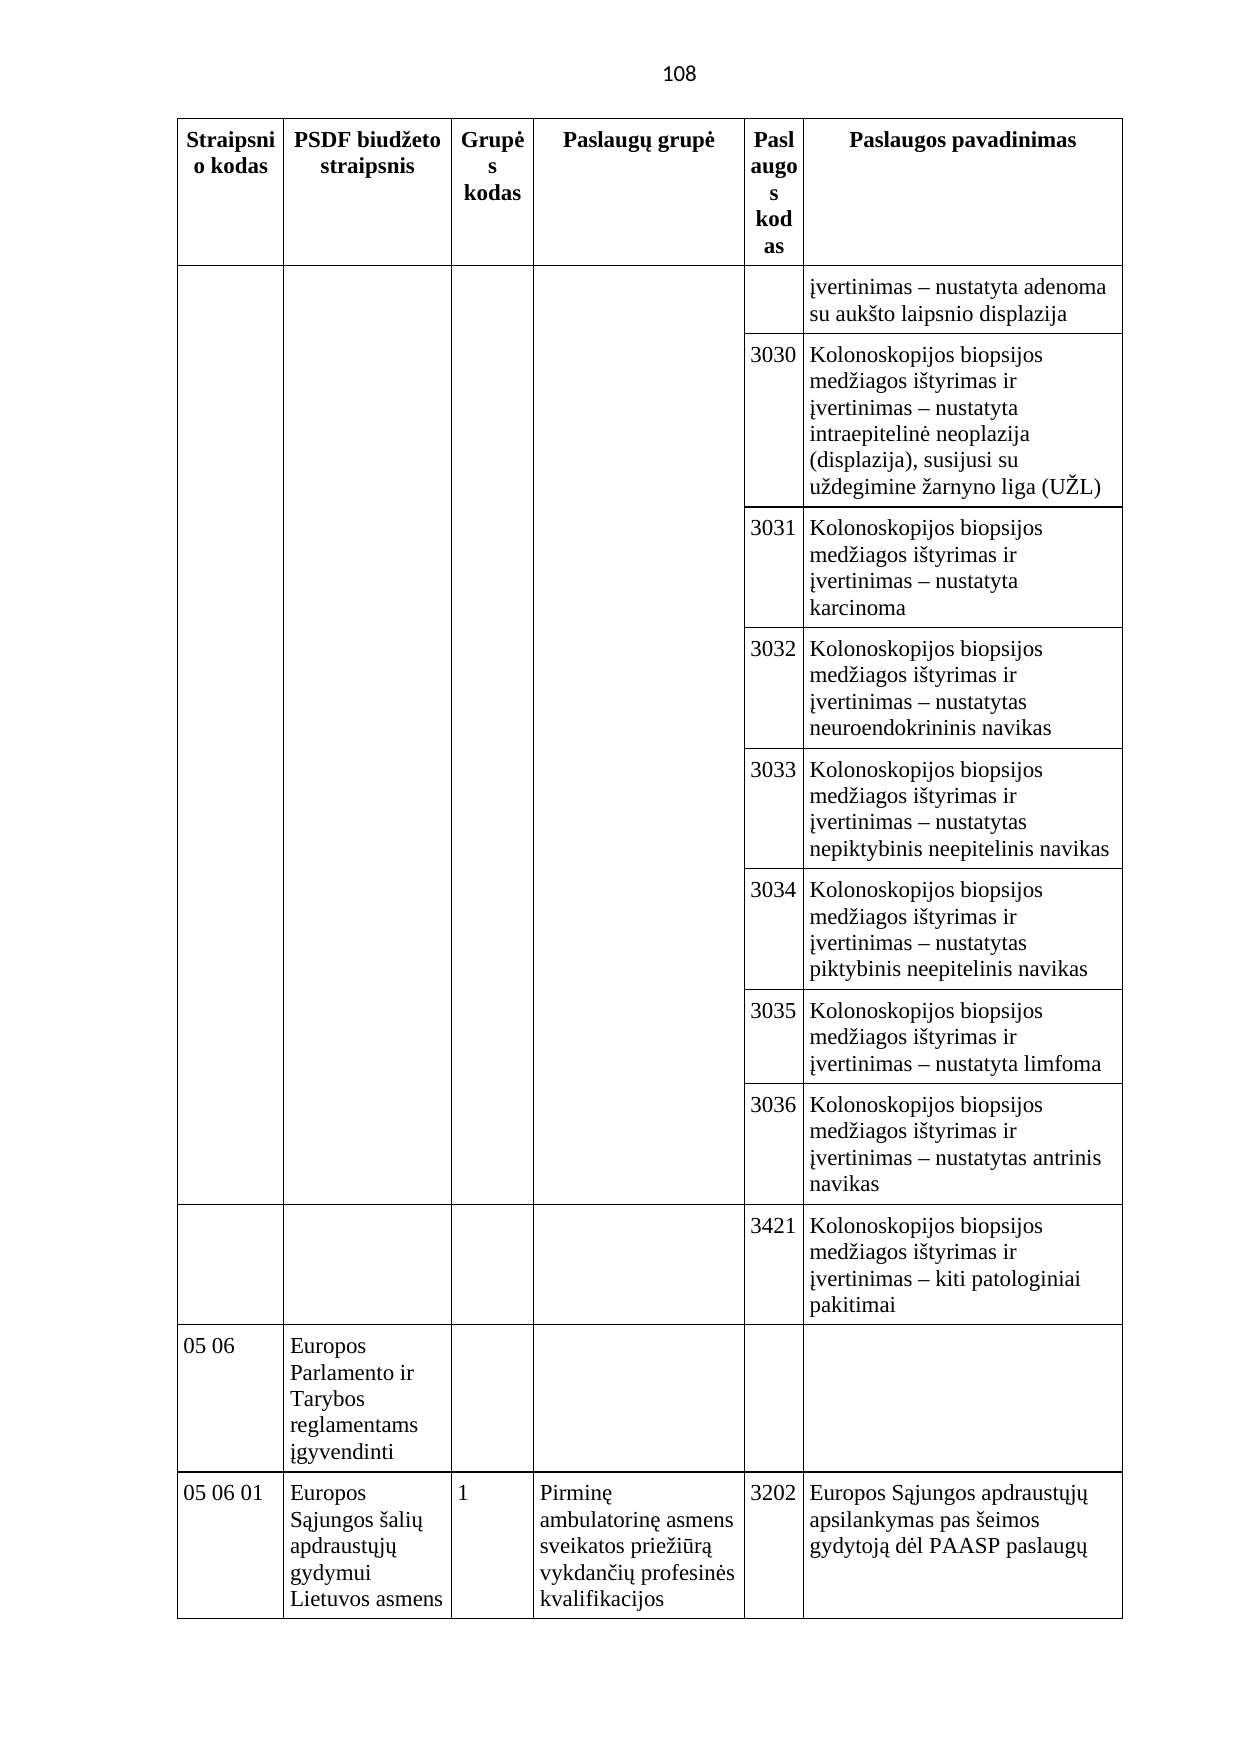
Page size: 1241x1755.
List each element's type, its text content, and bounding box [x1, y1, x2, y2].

table_cell [452, 1083, 533, 1204]
table_header Grupės kodas [452, 119, 533, 265]
table_cell [534, 989, 744, 1083]
table_cell [178, 1083, 283, 1204]
table_cell Europos Sąjungos apdraustųjų apsilankymas pas šeimos gydytoją dėl PAASP paslaugų [804, 1473, 1122, 1618]
table_header Straipsnio kodas [178, 119, 283, 265]
table_cell [534, 868, 744, 989]
table_cell [178, 868, 283, 989]
table_cell Kolonoskopijos biopsijos medžiagos ištyrimas ir įvertinimas – nustatyta intraepitelinė neoplazija (displazija), susijusi su uždegimine žarnyno liga (UŽL) [804, 334, 1122, 506]
table_cell [284, 868, 451, 989]
table_cell 3031 [745, 508, 803, 627]
table_cell 3033 [745, 749, 803, 868]
table_cell Pirminę ambulatorinę asmens sveikatos priežiūrą vykdančių profesinės kvalifikacijos [534, 1473, 744, 1618]
table_cell [534, 1083, 744, 1204]
table_cell [534, 266, 744, 333]
table_cell [452, 333, 533, 506]
table_cell [284, 627, 451, 748]
table_cell [284, 333, 451, 506]
table_cell [452, 868, 533, 989]
table_header Paslaugų grupė [534, 119, 744, 265]
table_cell [804, 1325, 1122, 1471]
table_cell [178, 333, 283, 506]
table_cell 05 06 01 [178, 1473, 283, 1618]
table_cell 3032 [745, 628, 803, 748]
table_cell Kolonoskopijos biopsijos medžiagos ištyrimas ir įvertinimas – nustatytas nepiktybinis neepitelinis navikas [804, 749, 1122, 868]
table_cell [534, 1205, 744, 1324]
table_cell [284, 506, 451, 627]
table_cell 3421 [745, 1205, 803, 1324]
table_cell [745, 266, 803, 333]
table_cell [452, 748, 533, 868]
table_cell [178, 748, 283, 868]
table_cell [534, 748, 744, 868]
table_cell [452, 266, 533, 333]
table_cell [178, 506, 283, 627]
table_cell 3036 [745, 1084, 803, 1204]
table_cell Kolonoskopijos biopsijos medžiagos ištyrimas ir įvertinimas – nustatyta karcinoma [804, 508, 1122, 627]
table_cell [745, 1325, 803, 1471]
table_cell [284, 1205, 451, 1324]
table_cell [284, 266, 451, 333]
table_cell 3035 [745, 990, 803, 1083]
table_cell [452, 989, 533, 1083]
table_cell [284, 1083, 451, 1204]
table_cell Europos Parlamento ir Tarybos reglamentams įgyvendinti [284, 1325, 451, 1471]
table_cell [534, 627, 744, 748]
table_cell 3202 [745, 1473, 803, 1618]
table_cell Kolonoskopijos biopsijos medžiagos ištyrimas ir įvertinimas – nustatyta limfoma [804, 990, 1122, 1083]
table_cell Kolonoskopijos biopsijos medžiagos ištyrimas ir įvertinimas – kiti patologiniai pakitimai [804, 1205, 1122, 1324]
table_cell [284, 989, 451, 1083]
table_cell [452, 1325, 533, 1471]
table_cell [178, 1205, 283, 1324]
table_cell [452, 506, 533, 627]
table_cell [178, 989, 283, 1083]
table_cell [452, 1205, 533, 1324]
table_cell [178, 627, 283, 748]
table_cell [534, 333, 744, 506]
table_cell [284, 748, 451, 868]
table_cell 3034 [745, 869, 803, 989]
table_header PSDF biudžeto straipsnis [284, 119, 451, 265]
table_cell 3030 [745, 334, 803, 506]
table_cell Kolonoskopijos biopsijos medžiagos ištyrimas ir įvertinimas – nustatytas neuroendokrininis navikas [804, 628, 1122, 748]
table_cell 05 06 [178, 1325, 283, 1471]
table_cell Kolonoskopijos biopsijos medžiagos ištyrimas ir įvertinimas – nustatytas antrinis navikas [804, 1084, 1122, 1204]
table_cell [534, 1325, 744, 1471]
table_cell Europos Sąjungos šalių apdraustųjų gydymui Lietuvos asmens [284, 1473, 451, 1618]
table_cell [534, 506, 744, 627]
table_cell įvertinimas – nustatyta adenoma su aukšto laipsnio displazija [804, 266, 1122, 333]
table_cell [178, 266, 283, 333]
table_cell 1 [452, 1473, 533, 1618]
table_header Paslaugos kodas [745, 119, 803, 265]
table_cell Kolonoskopijos biopsijos medžiagos ištyrimas ir įvertinimas – nustatytas piktybinis neepitelinis navikas [804, 869, 1122, 989]
table_header Paslaugos pavadinimas [804, 119, 1122, 265]
table_cell [452, 627, 533, 748]
